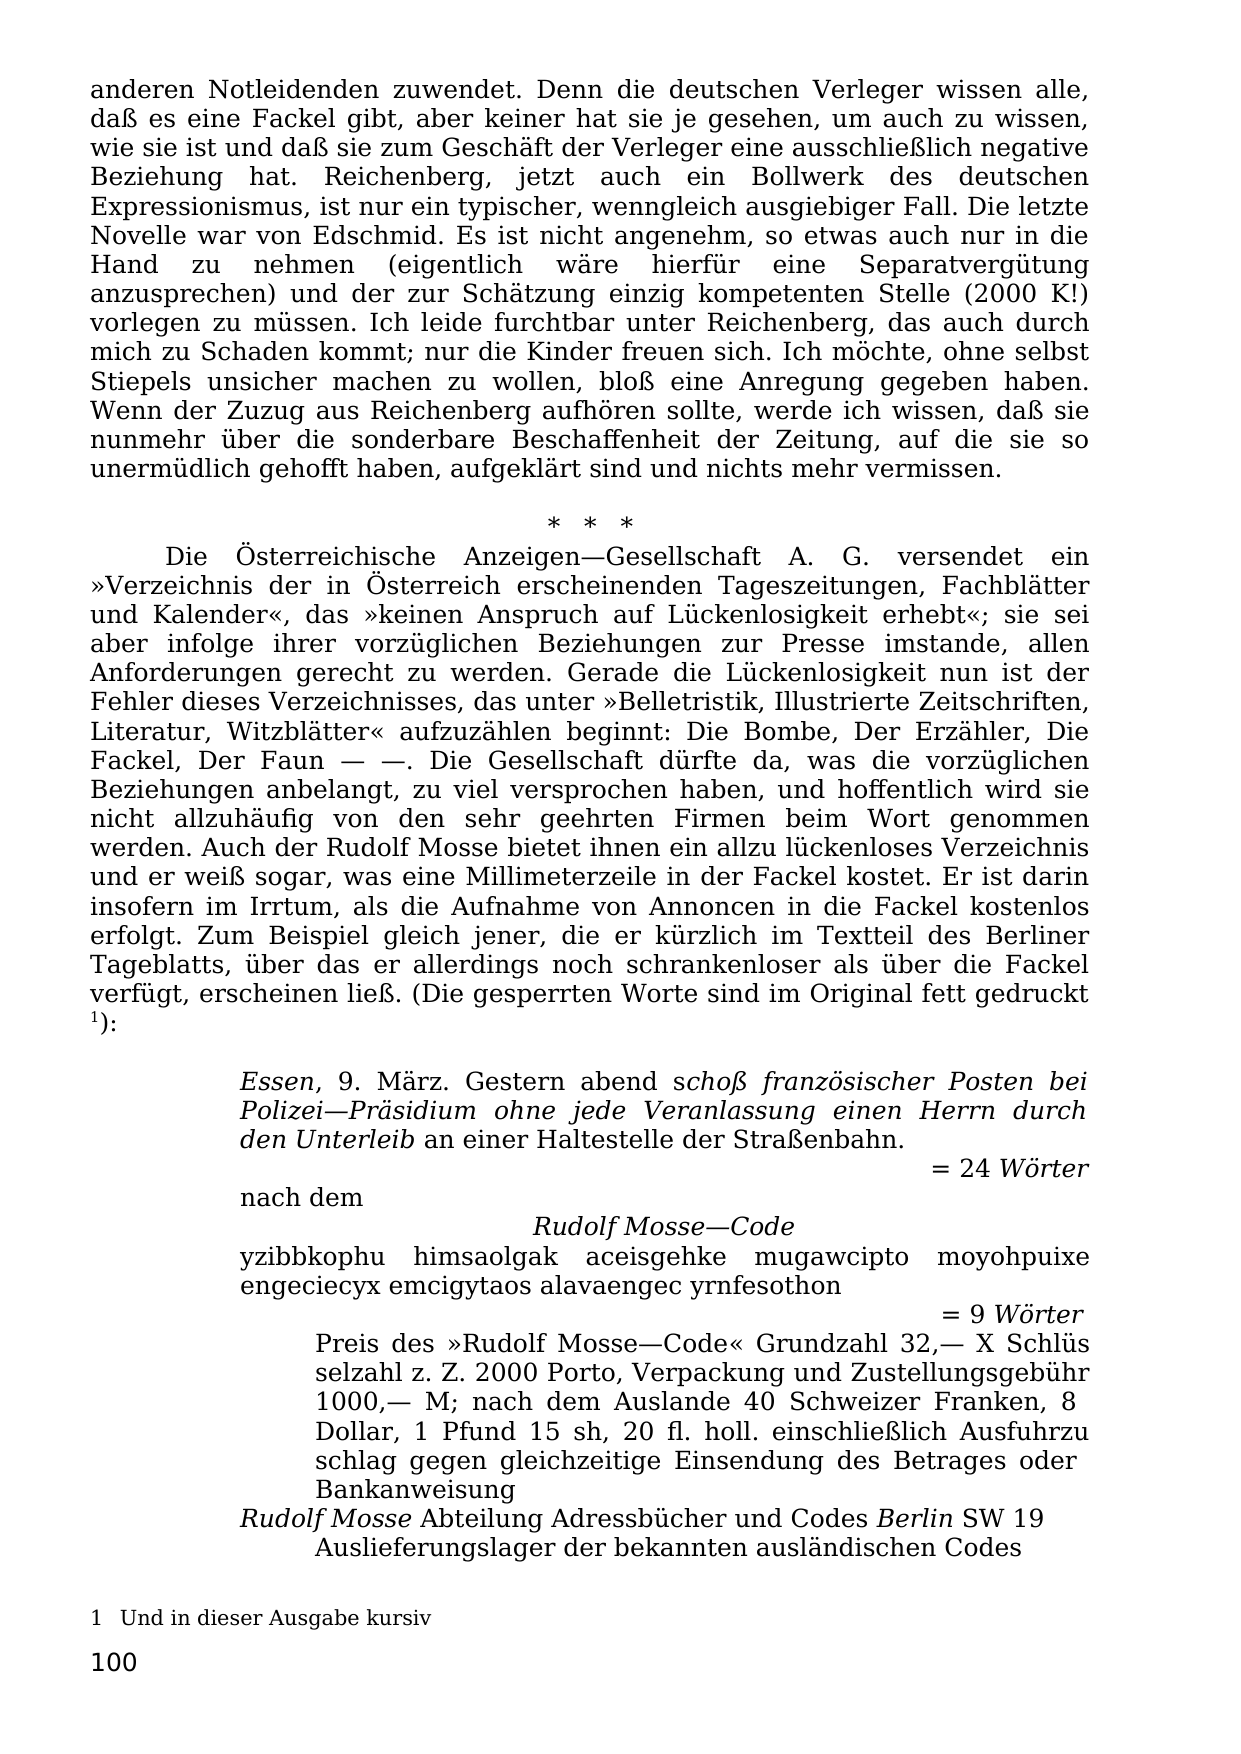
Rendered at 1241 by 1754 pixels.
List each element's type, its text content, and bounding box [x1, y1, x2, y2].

text * * * [90, 512, 1091, 542]
text anderen Notleidenden zuwendet. Denn die deutschen Verleger wissen alle, daß es eine Fackel gibt, aber keiner hat sie je gesehen, um auch zu wissen, wie sie ist und daß sie zum Geschäft der Verleger eine ausschließlich negative Beziehung hat. Reichenberg, jetzt auch ein Bollwerk des deutschen Expressionismus, ist nur ein typischer, wenngleich ausgiebiger Fall. Die letzte Novelle war von Edschmid. Es ist nicht angenehm, so etwas auch nur in die Hand zu nehmen (eigentlich wäre hierfür eine Separatvergütung anzusprechen) und der zur Schätzung einzig kompetenten Stelle (2000 K!) vorlegen zu müssen. Ich leide furchtbar unter Reichenberg, das auch durch mich zu Schaden kommt; nur die Kinder freuen sich. Ich möchte, ohne selbst Stiepels unsicher machen zu wollen, bloß eine Anregung gegeben haben. Wenn der Zuzug aus Reichenberg aufhören sollte, werde ich wissen, daß sie nunmehr über die sonderbare Beschaffenheit der Zeitung, auf die sie so unermüdlich gehofft haben, aufgeklärt sind und nichts mehr vermissen. [90, 75, 1091, 483]
text Rudolf Mosse Abteilung Adressbücher und Codes Berlin SW 19 [240, 1504, 1091, 1533]
text Rudolf Mosse—Code [240, 1212, 1091, 1242]
text Essen, 9. März. Gestern abend schoß französischer Posten bei Polizei—Präsidium ohne jede Veranlassung einen Herrn durch den Unterleib an einer Haltestelle der Straßenbahn. [240, 1067, 1091, 1154]
text Die Österreichische Anzeigen—Gesellschaft A. G. versendet ein »Verzeichnis der in Österreich erscheinenden Tageszeitungen, Fachblätter und Kalender«, das »keinen Anspruch auf Lückenlosigkeit erhebt«; sie sei aber infolge ihrer vorzüglichen Beziehungen zur Presse imstande, allen Anforderungen gerecht zu werden. Gerade die Lückenlosigkeit nun ist der Fehler dieses Verzeichnisses, das unter »Belletristik, Illustrierte Zeitschriften, Literatur, Witzblätter« aufzuzählen beginnt: Die Bombe, Der Erzähler, Die Fackel, Der Faun — —. Die Gesellschaft dürfte da, was die vorzüglichen Beziehungen anbelangt, zu viel versprochen haben, und hoffentlich wird sie nicht allzuhäufig von den sehr geehrten Firmen beim Wort genommen werden. Auch der Rudolf Mosse bietet ihnen ein allzu lückenloses Verzeichnis und er weiß sogar, was eine Millimeterzeile in der Fackel kostet. Er ist darin insofern im Irrtum, als die Aufnahme von Annoncen in die Fackel kostenlos erfolgt. Zum Beispiel gleich jener, die er kürzlich im Textteil des Berliner Tageblatts, über das er allerdings noch schrankenloser als über die Fackel verfügt, erscheinen ließ. (Die gesperrten Worte sind im Original fett gedruckt ): [90, 542, 1091, 1037]
text yzibbkophu himsaolgak aceisgehke mugawcipto moyohpuixe engeciecyx emcigytaos alavaengec yrnfesothon [240, 1242, 1091, 1300]
text Preis des »Rudolf Mosse—Code« Grundzahl 32,— X Schlüs selzahl z. Z. 2000 Porto, Verpackung und Zustellungsgebühr 1000,— M; nach dem Auslande 40 Schweizer Franken, 8 Dollar, 1 Pfund 15 sh, 20 fl. holl. einschließlich Ausfuhrzu schlag gegen gleichzeitige Einsendung des Betrages oder Bankanweisung [240, 1329, 1091, 1504]
text = 9 Wörter [240, 1300, 1091, 1329]
text Auslieferungslager der bekannten ausländischen Codes [240, 1533, 1091, 1562]
text nach dem [240, 1183, 1091, 1212]
text = 24 Wörter [240, 1154, 1091, 1183]
text Und in dieser Ausgabe kursiv [90, 1606, 1091, 1631]
